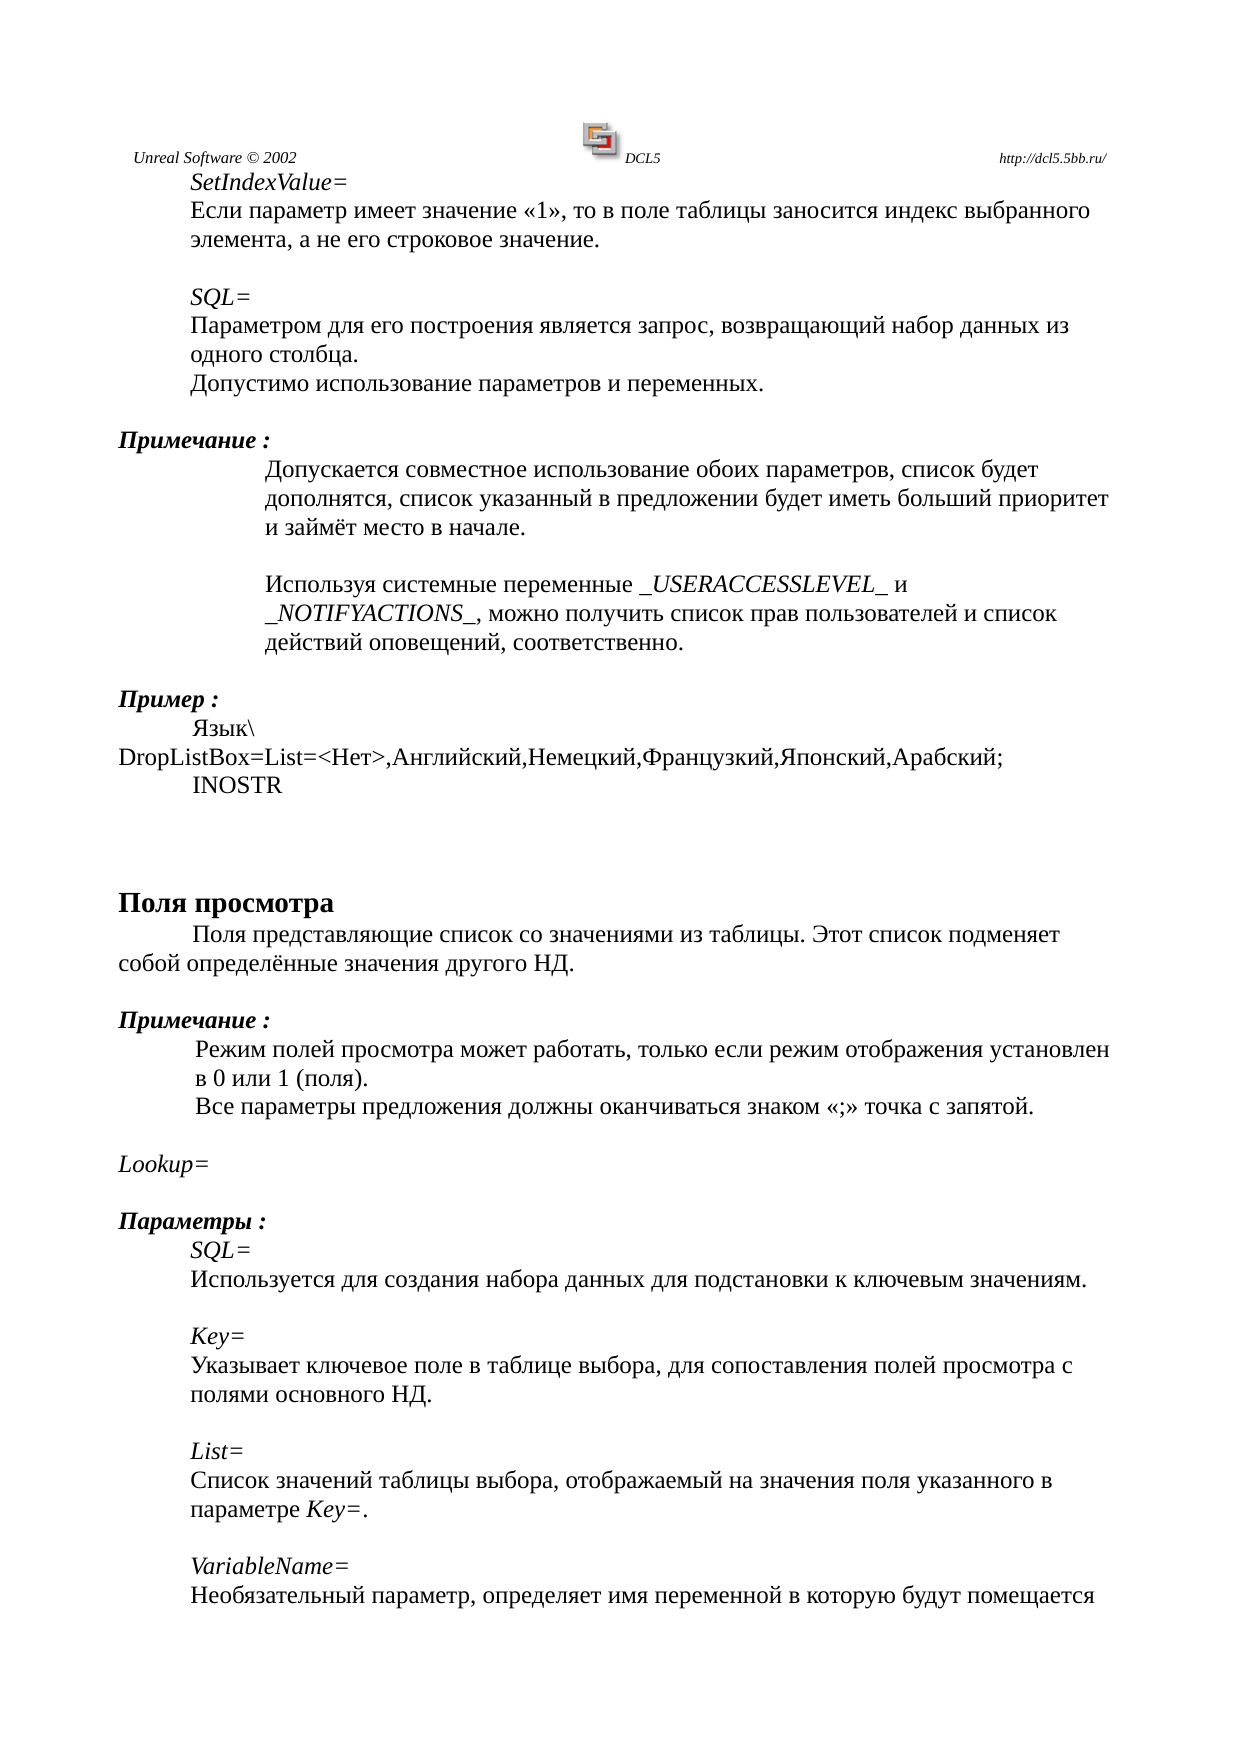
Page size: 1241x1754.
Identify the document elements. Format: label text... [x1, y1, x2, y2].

text Указывает ключевое поле в таблице выбора, для сопоставления полей просмотра с полями основного НД. [190, 1350, 1122, 1408]
text VariableName= [190, 1551, 1122, 1580]
text Поля просмотра [118, 885, 1122, 919]
text Lookup= [118, 1149, 1122, 1178]
text Допускается совместное использование обоих параметров, список будет дополнятся, список указанный в предложении будет иметь больший приоритет и займёт место в начале. [265, 454, 1122, 540]
text Параметры : [118, 1206, 1122, 1235]
text Режим полей просмотра может работать, только если режим отображения установлен в 0 или 1 (поля). [195, 1034, 1122, 1091]
text Список значений таблицы выбора, отображаемый на значения поля указанного в параметре Key=. [190, 1465, 1122, 1523]
text Используя системные переменные _USERACCESSLEVEL_ и _NOTIFYACTIONS_, можно получить список прав пользователей и список действий оповещений, соответственно. [265, 569, 1122, 655]
text Поля представляющие список со значениями из таблицы. Этот список подменяет собой определённые значения другого НД. [118, 919, 1122, 976]
text Примечание : [118, 1005, 1122, 1034]
picture [579, 118, 625, 164]
text Используется для создания набора данных для подстановки к ключевым значениям. [190, 1264, 1122, 1293]
text Если параметр имеет значение «1», то в поле таблицы заносится индекс выбранного элемента, а не его строковое значение. [190, 195, 1122, 253]
text List= [190, 1436, 1122, 1465]
text Язык\DropListBox=List=<Нет>,Английский,Немецкий,Французкий,Японский,Арабский; [118, 713, 1122, 770]
text Необязательный параметр, определяет имя переменной в которую будут помещается [190, 1580, 1122, 1609]
text SetIndexValue= [190, 167, 1122, 195]
text SQL= [190, 1235, 1122, 1264]
text Все параметры предложения должны оканчиваться знаком «;» точка с запятой. [195, 1091, 1122, 1120]
text SQL= [190, 282, 1122, 310]
text Допустимо использование параметров и переменных. [190, 368, 1122, 397]
text INOSTR [118, 770, 1122, 799]
text Примечание : [118, 425, 1122, 454]
text Параметром для его построения является запрос, возвращающий набор данных из одного столбца. [190, 310, 1122, 368]
text Key= [190, 1321, 1122, 1350]
text Пример : [118, 684, 1122, 713]
